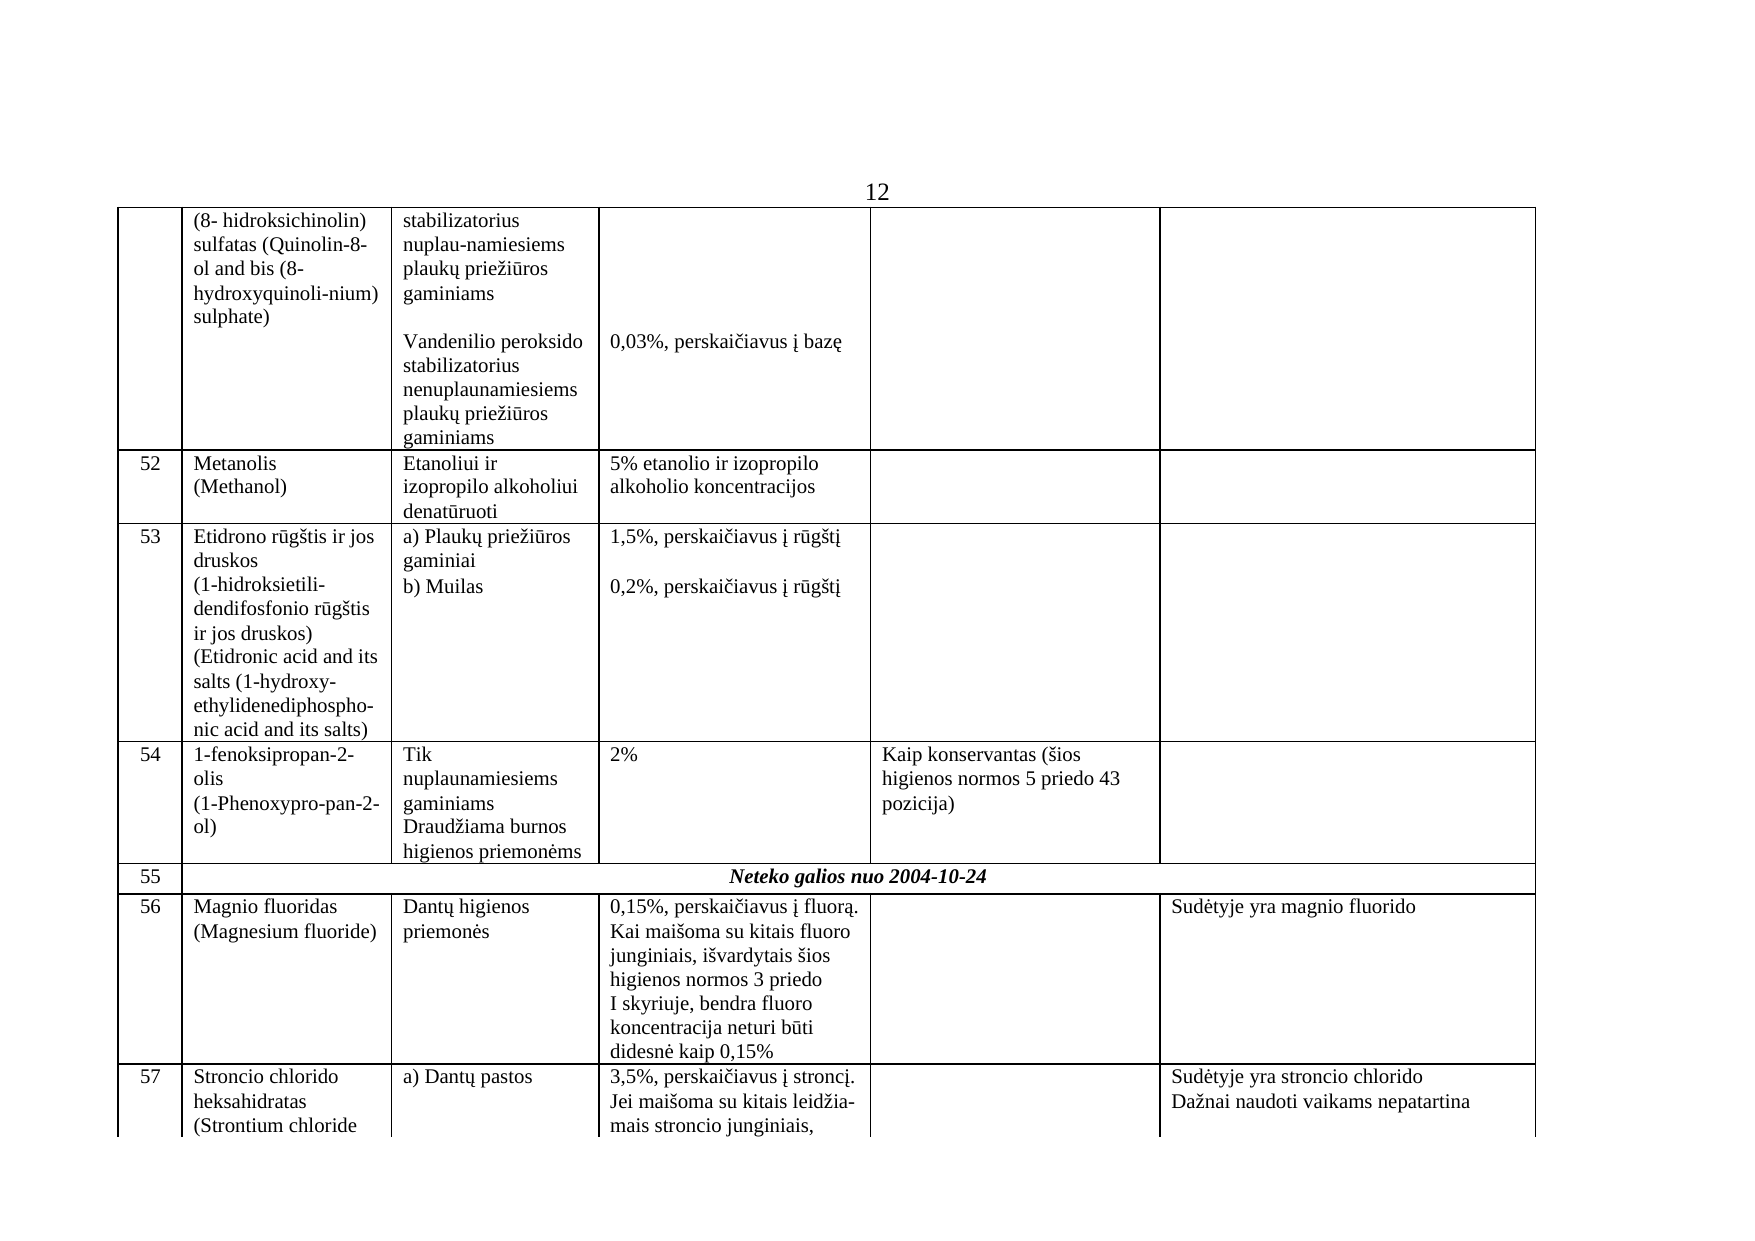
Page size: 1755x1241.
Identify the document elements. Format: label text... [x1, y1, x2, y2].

table_cell 52 [119, 451, 181, 523]
table_cell [1161, 524, 1535, 572]
table_cell Etanoliui ir izopropilo alkoholiui denatūruoti [392, 451, 598, 523]
table_cell Kaip konservantas (šios higienos normos 5 priedo 43 pozicija) [871, 742, 1159, 863]
table_cell [1536, 863, 1754, 893]
table_cell b) Muilas [392, 572, 598, 741]
table_cell [119, 329, 181, 449]
table_cell [600, 208, 870, 328]
table_cell [871, 1065, 1159, 1137]
table_cell 1,5%, perskaičiavus į rūgštį [600, 524, 870, 572]
table_cell [119, 991, 181, 1063]
table_cell Stroncio chlorido heksahidratas (Strontium chloride [183, 1065, 391, 1137]
table_cell [1536, 449, 1754, 523]
table_cell [871, 991, 1159, 1063]
table_cell [1161, 991, 1535, 1063]
table_cell [1161, 742, 1535, 863]
table_cell [871, 329, 1159, 449]
table_cell 56 [119, 895, 181, 991]
table_cell I skyriuje, bendra fluoro koncentracija neturi būti didesnė kaip 0,15% [600, 991, 870, 1063]
table_cell (8- hidroksichinolin) sulfatas (Quinolin-8-ol and bis (8-hydroxyquinoli-nium) sulphate) [183, 208, 391, 328]
table_cell 0,2%, perskaičiavus į rūgštį [600, 572, 870, 741]
table_cell Vandenilio peroksido stabilizatorius nenuplaunamiesiems plaukų priežiūros gaminiams [392, 329, 598, 449]
table_cell 57 [119, 1065, 181, 1137]
table_cell [1536, 523, 1754, 572]
table_cell 3,5%, perskaičiavus į stroncį. Jei maišoma su kitais leidžia-mais stroncio junginiais, [600, 1065, 870, 1137]
table_cell 54 [119, 742, 181, 863]
table_cell [1536, 991, 1754, 1063]
table_cell [183, 329, 391, 449]
table_cell Magnio fluoridas (Magnesium fluoride) [183, 895, 391, 991]
table_cell [183, 991, 391, 1063]
table_cell Etidrono rūgštis ir jos druskos (1-hidroksietili-dendifosfonio rūgštis ir jos druskos) (Etidronic acid and its salts (1-hydroxy-ethylidenediphospho-nic acid and its salts) [183, 524, 391, 741]
table_cell [119, 572, 181, 741]
table_cell [1536, 741, 1754, 863]
table_cell [871, 572, 1159, 741]
table_cell [871, 524, 1159, 572]
table_cell [1536, 329, 1754, 449]
table_cell Tik nuplaunamiesiems gaminiams Draudžiama burnos higienos priemonėms [392, 742, 598, 863]
table_cell [1536, 207, 1754, 328]
table_cell 53 [119, 524, 181, 572]
table_cell Sudėtyje yra stroncio chlorido Dažnai naudoti vaikams nepatartina [1161, 1065, 1535, 1137]
table_cell [392, 991, 598, 1063]
table_cell [871, 208, 1159, 328]
table_cell Dantų higienos priemonės [392, 895, 598, 991]
table_cell Metanolis (Methanol) [183, 451, 391, 523]
table_cell [119, 208, 181, 328]
table_cell Sudėtyje yra magnio fluorido [1161, 895, 1535, 991]
table_cell 2% [600, 742, 870, 863]
table_cell 1-fenoksipropan-2-olis (1-Phenoxypro-pan-2-ol) [183, 742, 391, 863]
table_cell 5% etanolio ir izopropilo alkoholio koncentracijos [600, 451, 870, 523]
table_cell [1161, 451, 1535, 523]
table_cell [1536, 572, 1754, 741]
table_cell a) Dantų pastos [392, 1065, 598, 1137]
table_cell [871, 451, 1159, 523]
table_cell 0,15%, perskaičiavus į fluorą. Kai maišoma su kitais fluoro junginiais, išvardytais šios higienos normos 3 priedo [600, 895, 870, 991]
table_cell [1161, 329, 1535, 449]
table_cell [1536, 893, 1754, 991]
table_cell 55 [119, 864, 181, 893]
table_cell Neteko galios nuo 2004-10-24 [183, 864, 1535, 893]
table_cell [1161, 572, 1535, 741]
table_cell [1161, 208, 1535, 328]
table_cell stabilizatorius nuplau-namiesiems plaukų priežiūros gaminiams [392, 208, 598, 328]
table_cell [1536, 1063, 1754, 1137]
table_cell 0,03%, perskaičiavus į bazę [600, 329, 870, 449]
table_cell a) Plaukų priežiūros gaminiai [392, 524, 598, 572]
table_cell [871, 895, 1159, 991]
